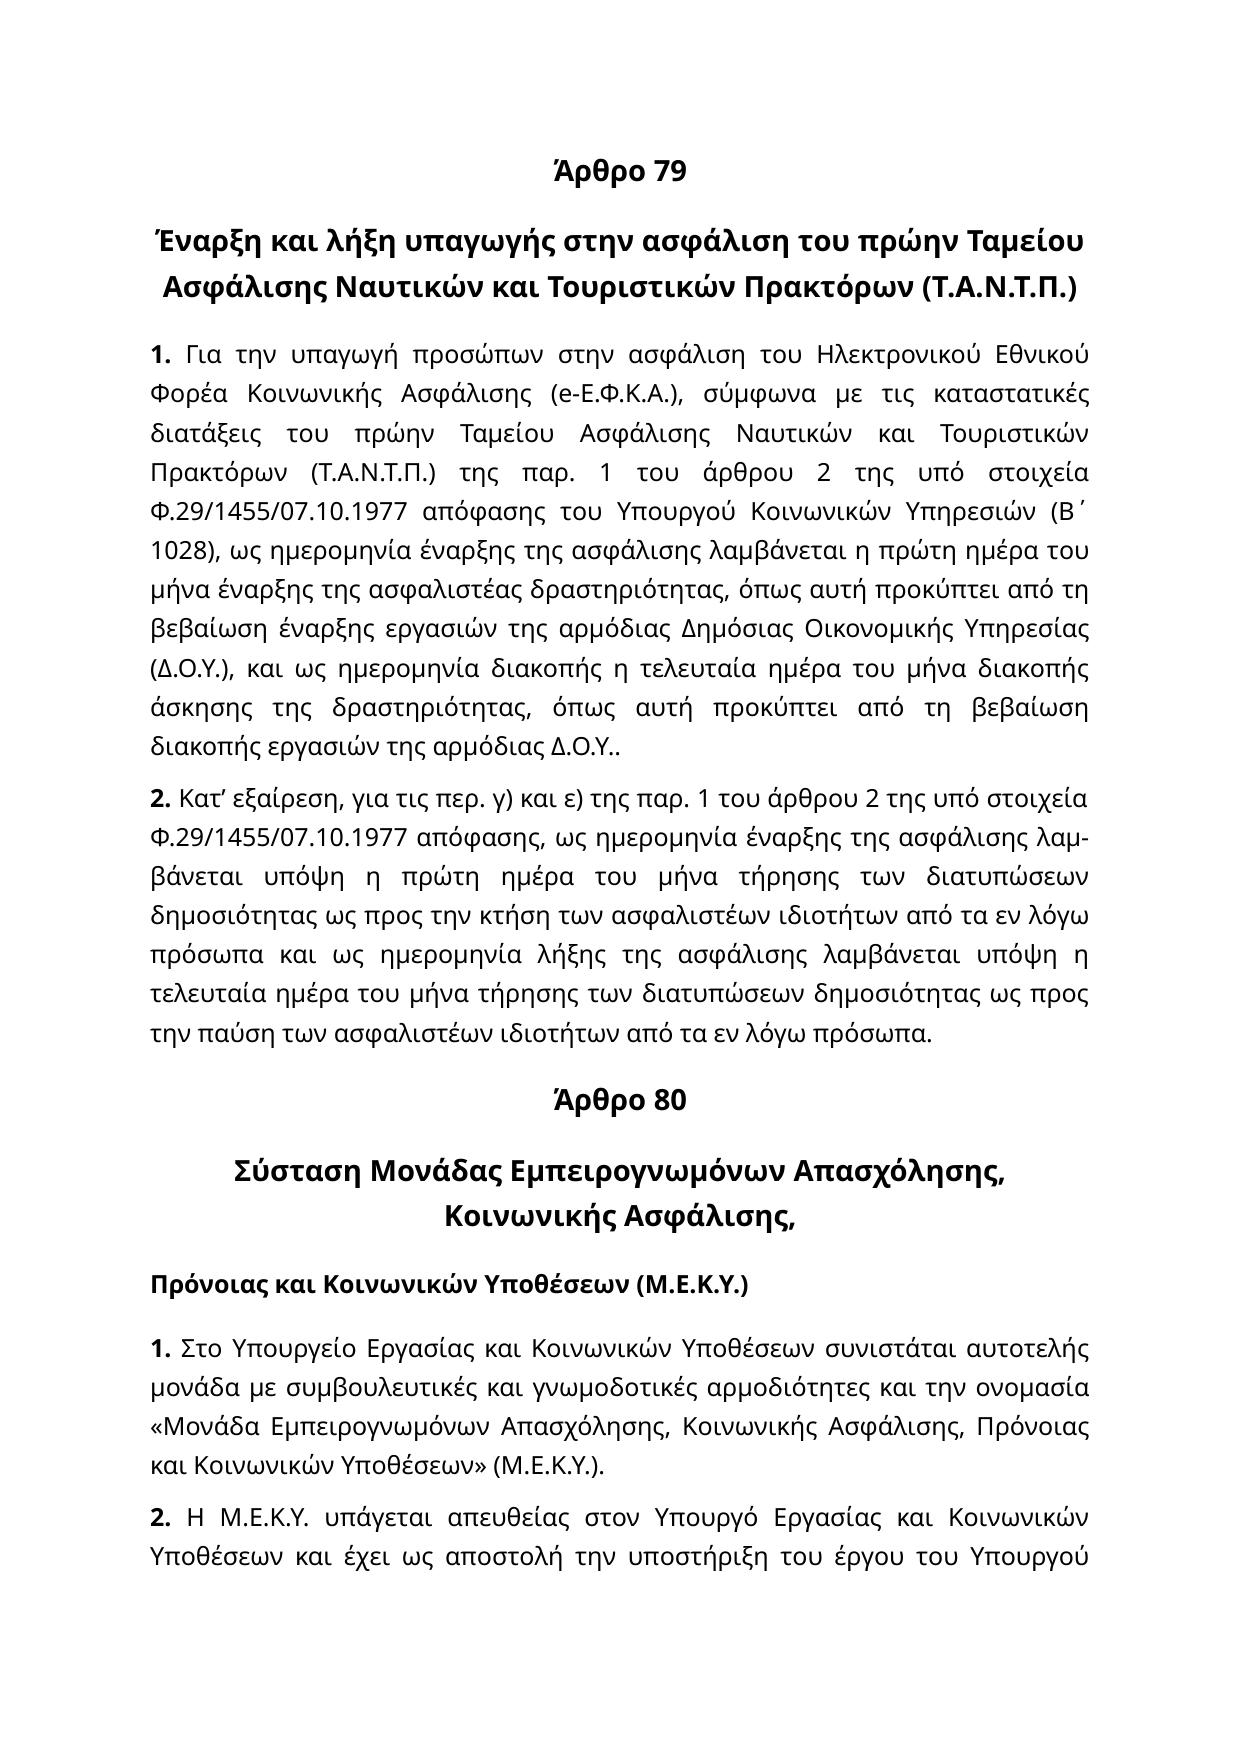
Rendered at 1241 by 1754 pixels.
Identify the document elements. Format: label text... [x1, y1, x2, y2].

subtitle Άρθρο 79 [150, 150, 1090, 190]
text 2. Η Μ.Ε.Κ.Υ. υπάγεται απευθείας στον Υπουργό Εργασίας και Κοινωνικών Υποθέσεων και έχει ως αποστολή την υποστήριξη του έργου του Υπουργού [150, 1499, 1090, 1573]
text 1. Στο Υπουργείο Εργασίας και Κοινωνικών Υποθέσεων συνιστάται αυτοτελής μονάδα με συμβουλευτικές και γνωμοδοτικές αρμοδιότητες και την ονομασία «Μονάδα Εμπειρογνωμόνων Απασχόλησης, Κοινωνικής Ασφάλισης, Πρόνοιας και Κοινωνικών Υποθέσεων» (Μ.Ε.Κ.Υ.). [150, 1330, 1090, 1482]
subtitle Σύσταση Μονάδας Εμπειρογνωμόνων Απασχόλησης, Κοινωνικής Ασφάλισης, [150, 1150, 1090, 1235]
subtitle Έναρξη και λήξη υπαγωγής στην ασφάλιση του πρώην Ταμείου Ασφάλισης Ναυτικών και Τουριστικών Πρακτόρων (Τ.Α.Ν.Τ.Π.) [150, 221, 1090, 306]
text 2. Κατ’ εξαίρεση, για τις περ. γ) και ε) της παρ. 1 του άρθρου 2 της υπό στοιχεία Φ.29/1455/07.10.1977 απόφασης, ως ημερομηνία έναρξης της ασφάλισης λαμ- βάνεται υπόψη η πρώτη ημέρα του μήνα τήρησης των διατυπώσεων δημοσιότητας ως προς την κτήση των ασφαλιστέων ιδιοτήτων από τα εν λόγω πρόσωπα και ως ημερομηνία λήξης της ασφάλισης λαμβάνεται υπόψη η τελευταία ημέρα του μήνα τήρησης των διατυπώσεων δημοσιότητας ως προς την παύση των ασφαλιστέων ιδιοτήτων από τα εν λόγω πρόσωπα. [150, 780, 1090, 1049]
subtitle Άρθρο 80 [150, 1079, 1090, 1119]
text Πρόνοιας και Κοινωνικών Υποθέσεων (Μ.Ε.Κ.Υ.) [150, 1266, 1090, 1300]
text 1. Για την υπαγωγή προσώπων στην ασφάλιση του Ηλεκτρονικού Εθνικού Φορέα Κοινωνικής Ασφάλισης (e-Ε.Φ.Κ.Α.), σύμφωνα με τις καταστατικές διατάξεις του πρώην Ταμείου Ασφάλισης Ναυτικών και Τουριστικών Πρακτόρων (Τ.Α.Ν.Τ.Π.) της παρ. 1 του άρθρου 2 της υπό στοιχεία Φ.29/1455/07.10.1977 απόφασης του Υπουργού Κοινωνικών Υπηρεσιών (Β΄ 1028), ως ημερομηνία έναρξης της ασφάλισης λαμβάνεται η πρώτη ημέρα του μήνα έναρξης της ασφαλιστέας δραστηριότητας, όπως αυτή προκύπτει από τη βεβαίωση έναρξης εργασιών της αρμόδιας Δημόσιας Οικονομικής Υπηρεσίας (Δ.Ο.Υ.), και ως ημερομηνία διακοπής η τελευταία ημέρα του μήνα διακοπής άσκησης της δραστηριότητας, όπως αυτή προκύπτει από τη βεβαίωση διακοπής εργασιών της αρμόδιας Δ.Ο.Υ.. [150, 337, 1090, 763]
